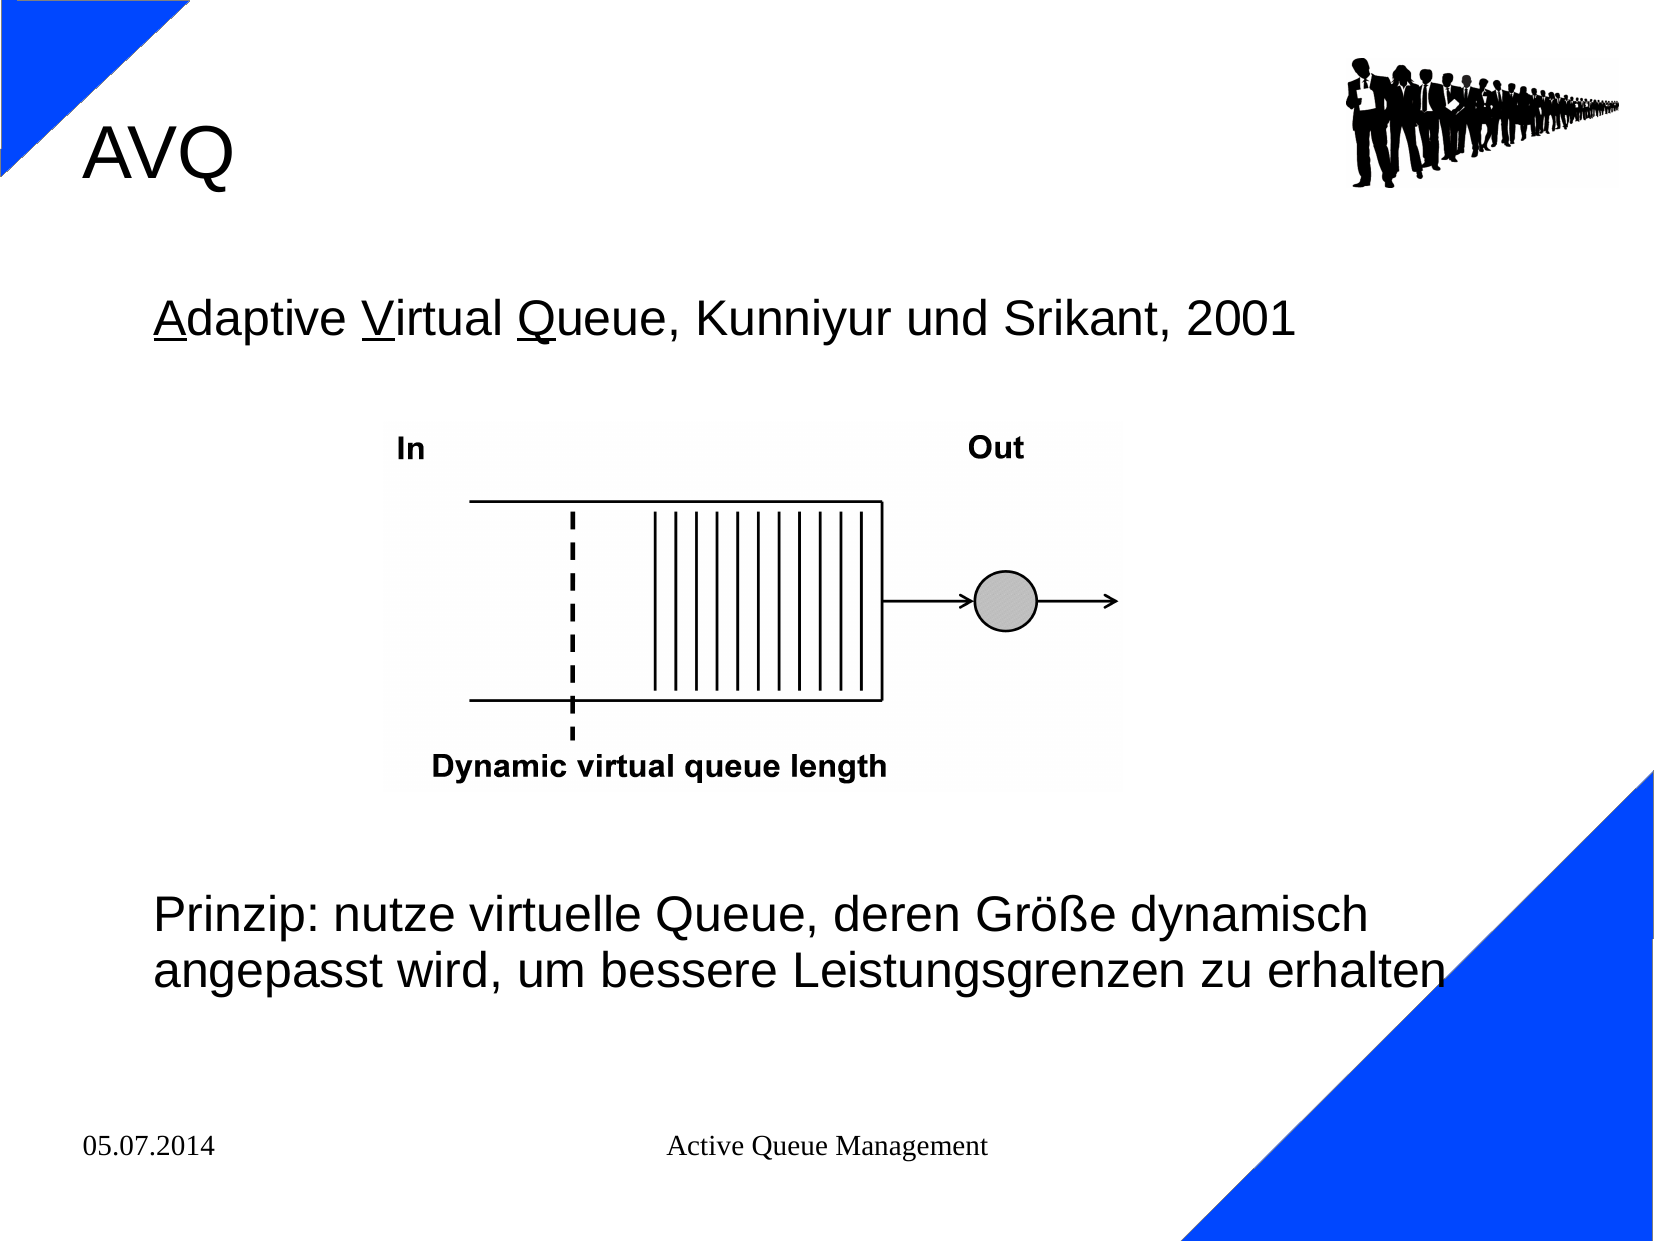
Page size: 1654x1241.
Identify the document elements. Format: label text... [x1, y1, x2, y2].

text_box [1180, 770, 1654, 1241]
picture [383, 421, 1123, 792]
text_box [0, 0, 190, 177]
title AVQ [82, 49, 1571, 257]
list Adaptive Virtual Queue, Kunniyur und Srikant, 2001 Prinzip: nutze virtuelle Queue, deren Größe dynamisch angepasst wird, um bessere Leistungsgrenzen zu erhalten [82, 290, 1571, 1109]
picture [1346, 58, 1619, 188]
